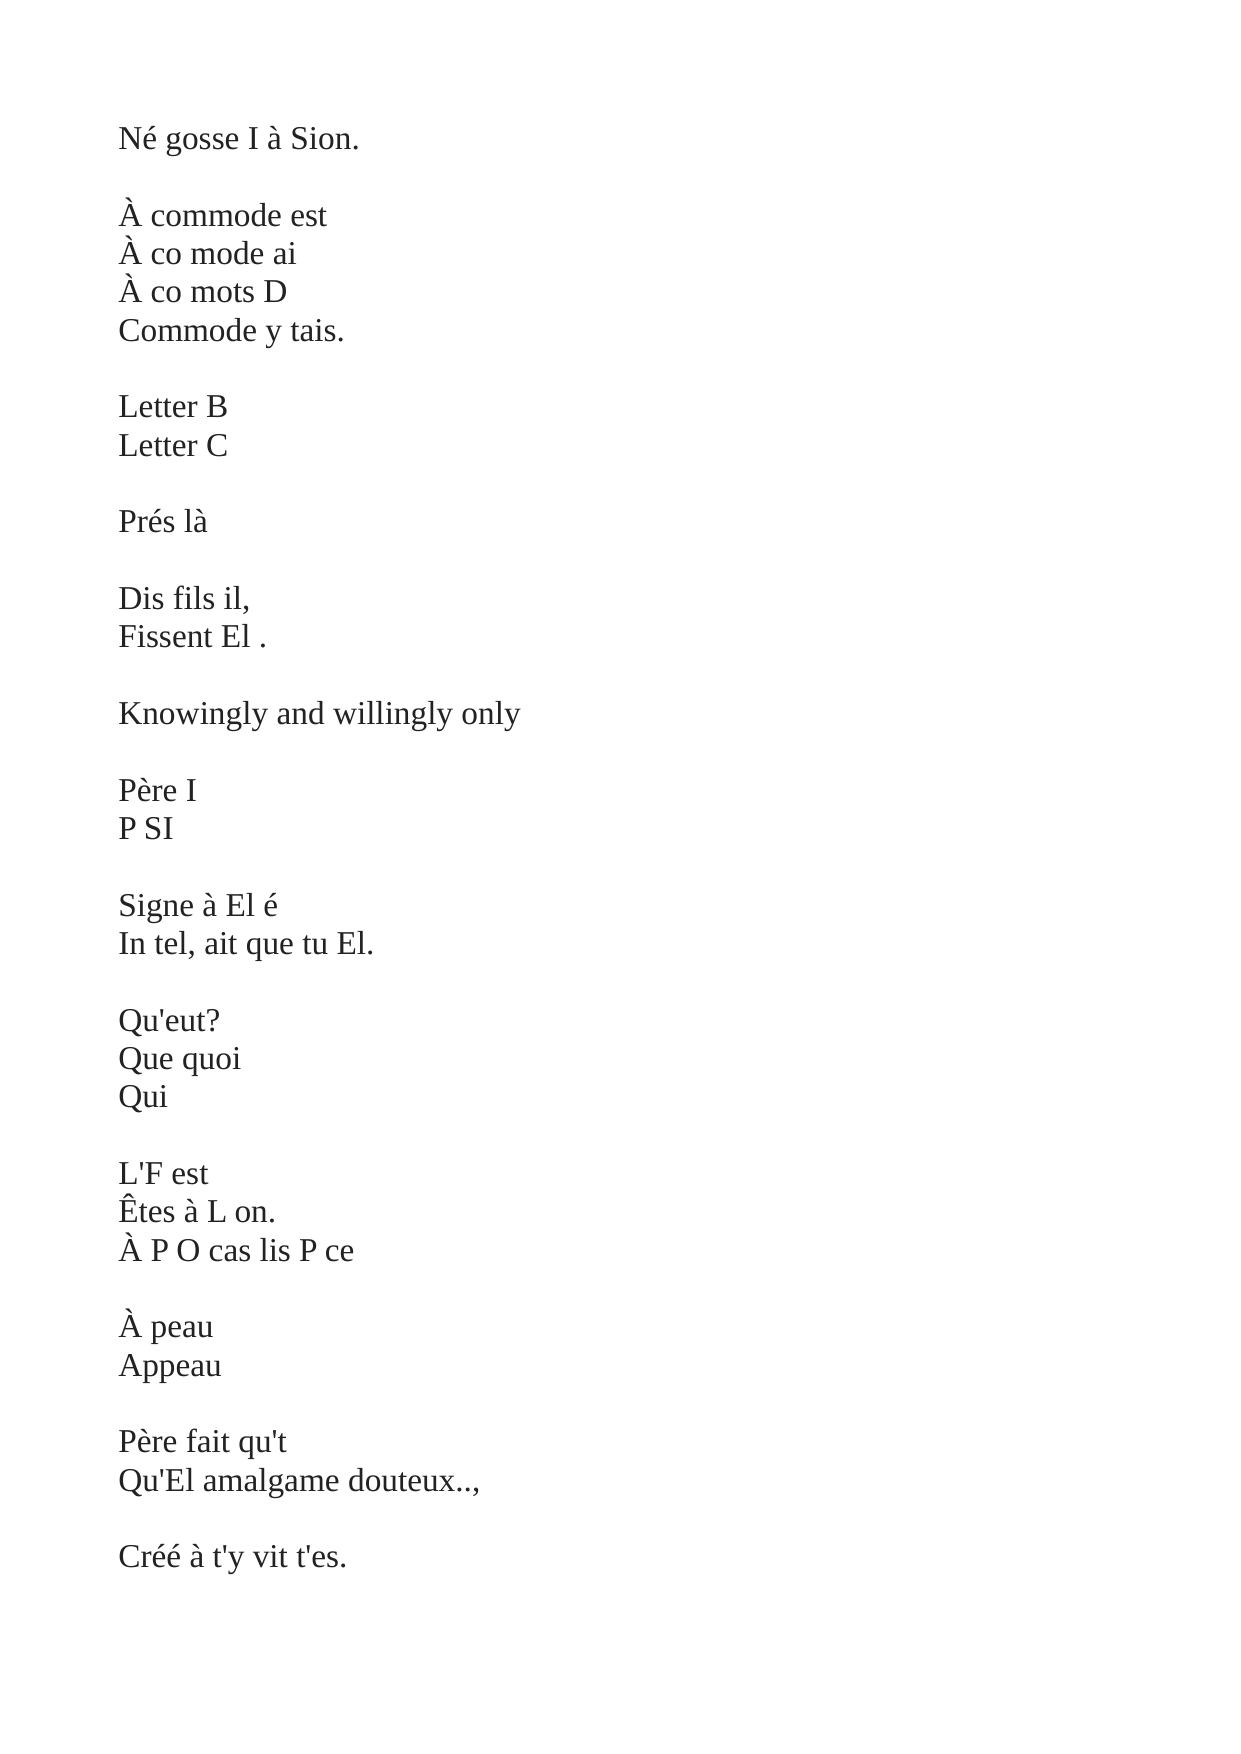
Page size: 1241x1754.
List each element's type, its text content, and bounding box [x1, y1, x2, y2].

text À peau [118, 1306, 1122, 1345]
text Letter C [118, 425, 1122, 463]
text Commode y tais. [118, 310, 1122, 348]
text Signe à El é [118, 885, 1122, 923]
text Qu'El amalgame douteux.., [118, 1460, 1122, 1498]
text À commode est [118, 195, 1122, 233]
text Père fait qu't [118, 1421, 1122, 1460]
text Fissent El . [118, 616, 1122, 655]
text Né gosse I à Sion. [118, 118, 1122, 156]
text In tel, ait que tu El. [118, 923, 1122, 961]
text À P O cas lis P ce [118, 1230, 1122, 1268]
text Letter B [118, 386, 1122, 425]
text L'F est [118, 1153, 1122, 1191]
text À co mots D [118, 271, 1122, 310]
text À co mode ai [118, 233, 1122, 271]
text Prés là [118, 501, 1122, 540]
text P SI [118, 808, 1122, 846]
text Knowingly and willingly only [118, 693, 1122, 731]
text Dis fils il, [118, 578, 1122, 616]
text Créé à t'y vit t'es. [118, 1536, 1122, 1575]
text Père I [118, 770, 1122, 808]
text Qui [118, 1076, 1122, 1115]
text Appeau [118, 1345, 1122, 1383]
text Êtes à L on. [118, 1191, 1122, 1230]
text Que quoi [118, 1038, 1122, 1076]
text Qu'eut? [118, 1000, 1122, 1038]
